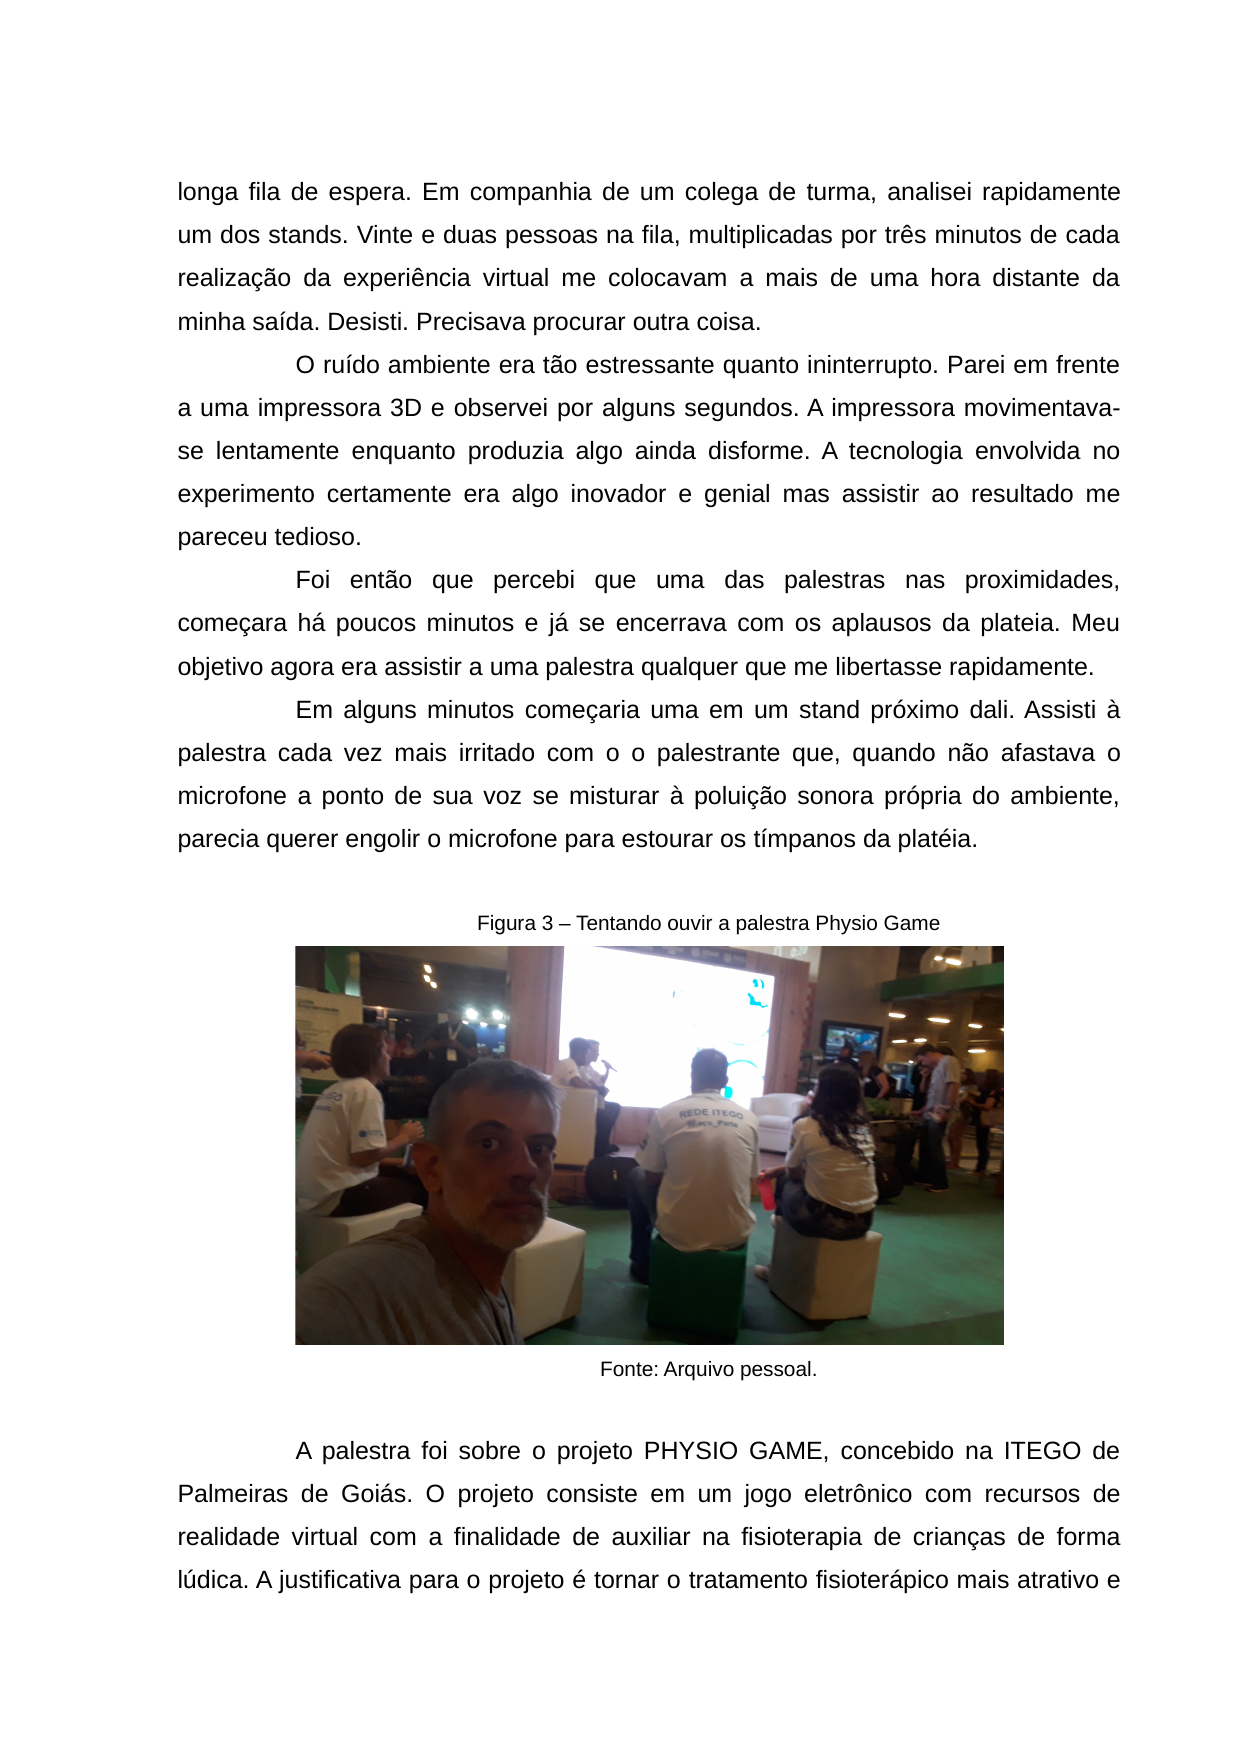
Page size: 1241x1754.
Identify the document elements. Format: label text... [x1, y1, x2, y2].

text O ruído ambiente era tão estressante quanto ininterrupto. Parei em frente a uma impressora 3D e observei por alguns segundos. A impressora movimentava-se lentamente enquanto produzia algo ainda disforme. A tecnologia envolvida no experimento certamente era algo inovador e genial mas assistir ao resultado me pareceu tedioso. [177, 350, 1122, 551]
text Foi então que percebi que uma das palestras nas proximidades, começara há poucos minutos e já se encerrava com os aplausos da plateia. Meu objetivo agora era assistir a uma palestra qualquer que me libertasse rapidamente. [177, 565, 1122, 680]
text longa fila de espera. Em companhia de um colega de turma, analisei rapidamente um dos stands. Vinte e duas pessoas na fila, multiplicadas por três minutos de cada realização da experiência virtual me colocavam a mais de uma hora distante da minha saída. Desisti. Precisava procurar outra coisa. [177, 177, 1122, 335]
text Fonte: Arquivo pessoal. [177, 1345, 1122, 1381]
text Figura 3 – Tentando ouvir a palestra Physio Game [177, 910, 1122, 934]
picture [295, 946, 1004, 1345]
text A palestra foi sobre o projeto PHYSIO GAME, concebido na ITEGO de Palmeiras de Goiás. O projeto consiste em um jogo eletrônico com recursos de realidade virtual com a finalidade de auxiliar na fisioterapia de crianças de forma lúdica. A justificativa para o projeto é tornar o tratamento fisioterápico mais atrativo e [177, 1436, 1122, 1594]
text Em alguns minutos começaria uma em um stand próximo dali. Assisti à palestra cada vez mais irritado com o o palestrante que, quando não afastava o microfone a ponto de sua voz se misturar à poluição sonora própria do ambiente, parecia querer engolir o microfone para estourar os tímpanos da platéia. [177, 695, 1122, 853]
